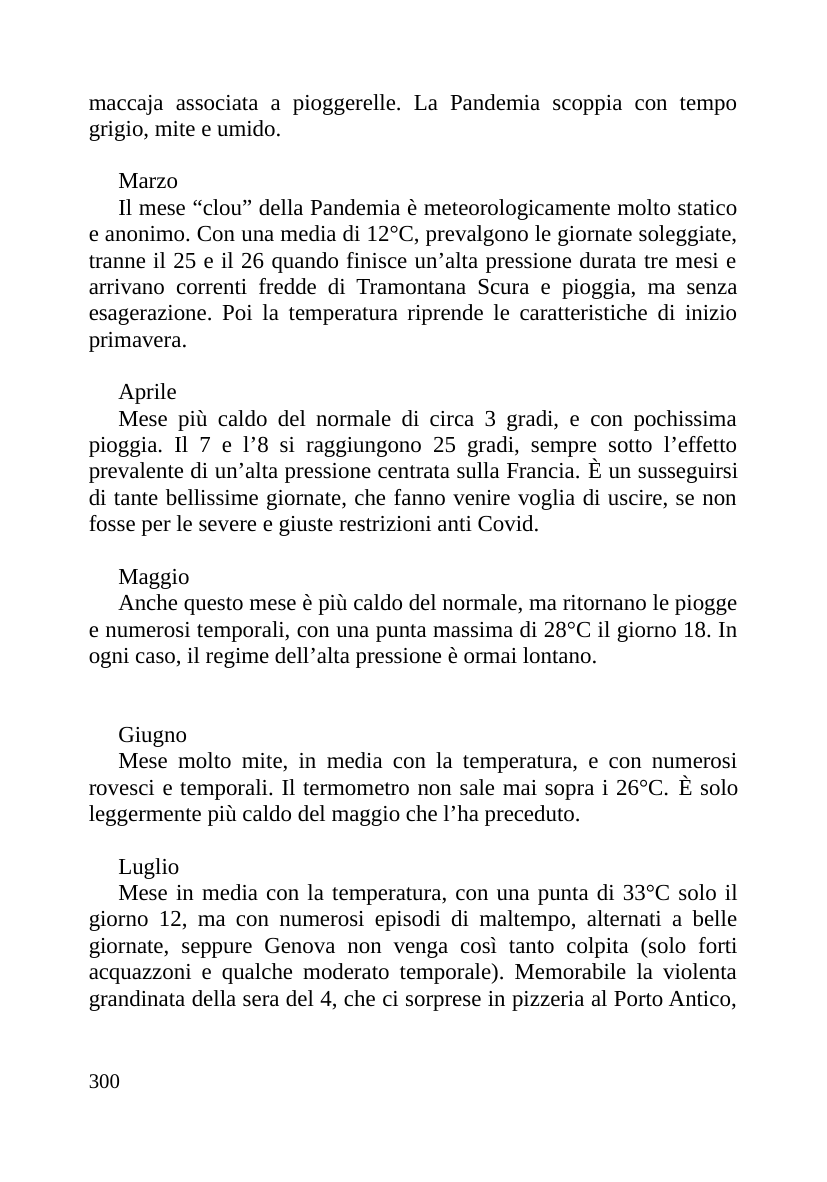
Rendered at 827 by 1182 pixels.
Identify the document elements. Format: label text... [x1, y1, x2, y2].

text maccaja associata a pioggerelle. La Pandemia scoppia con tempo grigio, mite e umido. [88, 88, 738, 141]
text Anche questo mese è più caldo del normale, ma ritornano le piogge e numerosi temporali, con una punta massima di 28°C il giorno 18. In ogni caso, il regime dell’alta pressione è ormai lontano. [88, 589, 738, 668]
text Marzo [88, 168, 738, 194]
text Giugno [88, 721, 738, 747]
text Il mese “clou” della Pandemia è meteorologicamente molto statico e anonimo. Con una media di 12°C, prevalgono le giornate soleggiate, tranne il 25 e il 26 quando finisce un’alta pressione durata tre mesi e arrivano correnti fredde di Tramontana Scura e pioggia, ma senza esagerazione. Poi la temperatura riprende le caratteristiche di inizio primavera. [88, 194, 738, 352]
text Mese più caldo del normale di circa 3 gradi, e con pochissima pioggia. Il 7 e l’8 si raggiungono 25 gradi, sempre sotto l’effetto prevalente di un’alta pressione centrata sulla Francia. è un susseguirsi di tante bellissime giornate, che fanno venire voglia di uscire, se non fosse per le severe e giuste restrizioni anti Covid. [88, 405, 738, 537]
text Mese molto mite, in media con la temperatura, e con numerosi rovesci e temporali. Il termometro non sale mai sopra i 26°C. è solo leggermente più caldo del maggio che l’ha preceduto. [88, 747, 738, 826]
text Luglio [88, 853, 738, 879]
text Aprile [88, 378, 738, 405]
text Mese in media con la temperatura, con una punta di 33°C solo il giorno 12, ma con numerosi episodi di maltempo, alternati a belle giornate, seppure Genova non venga così tanto colpita (solo forti acquazzoni e qualche moderato temporale). Memorabile la violenta grandinata della sera del 4, che ci sorprese in pizzeria al Porto Antico, [88, 879, 738, 1011]
text Maggio [88, 563, 738, 589]
